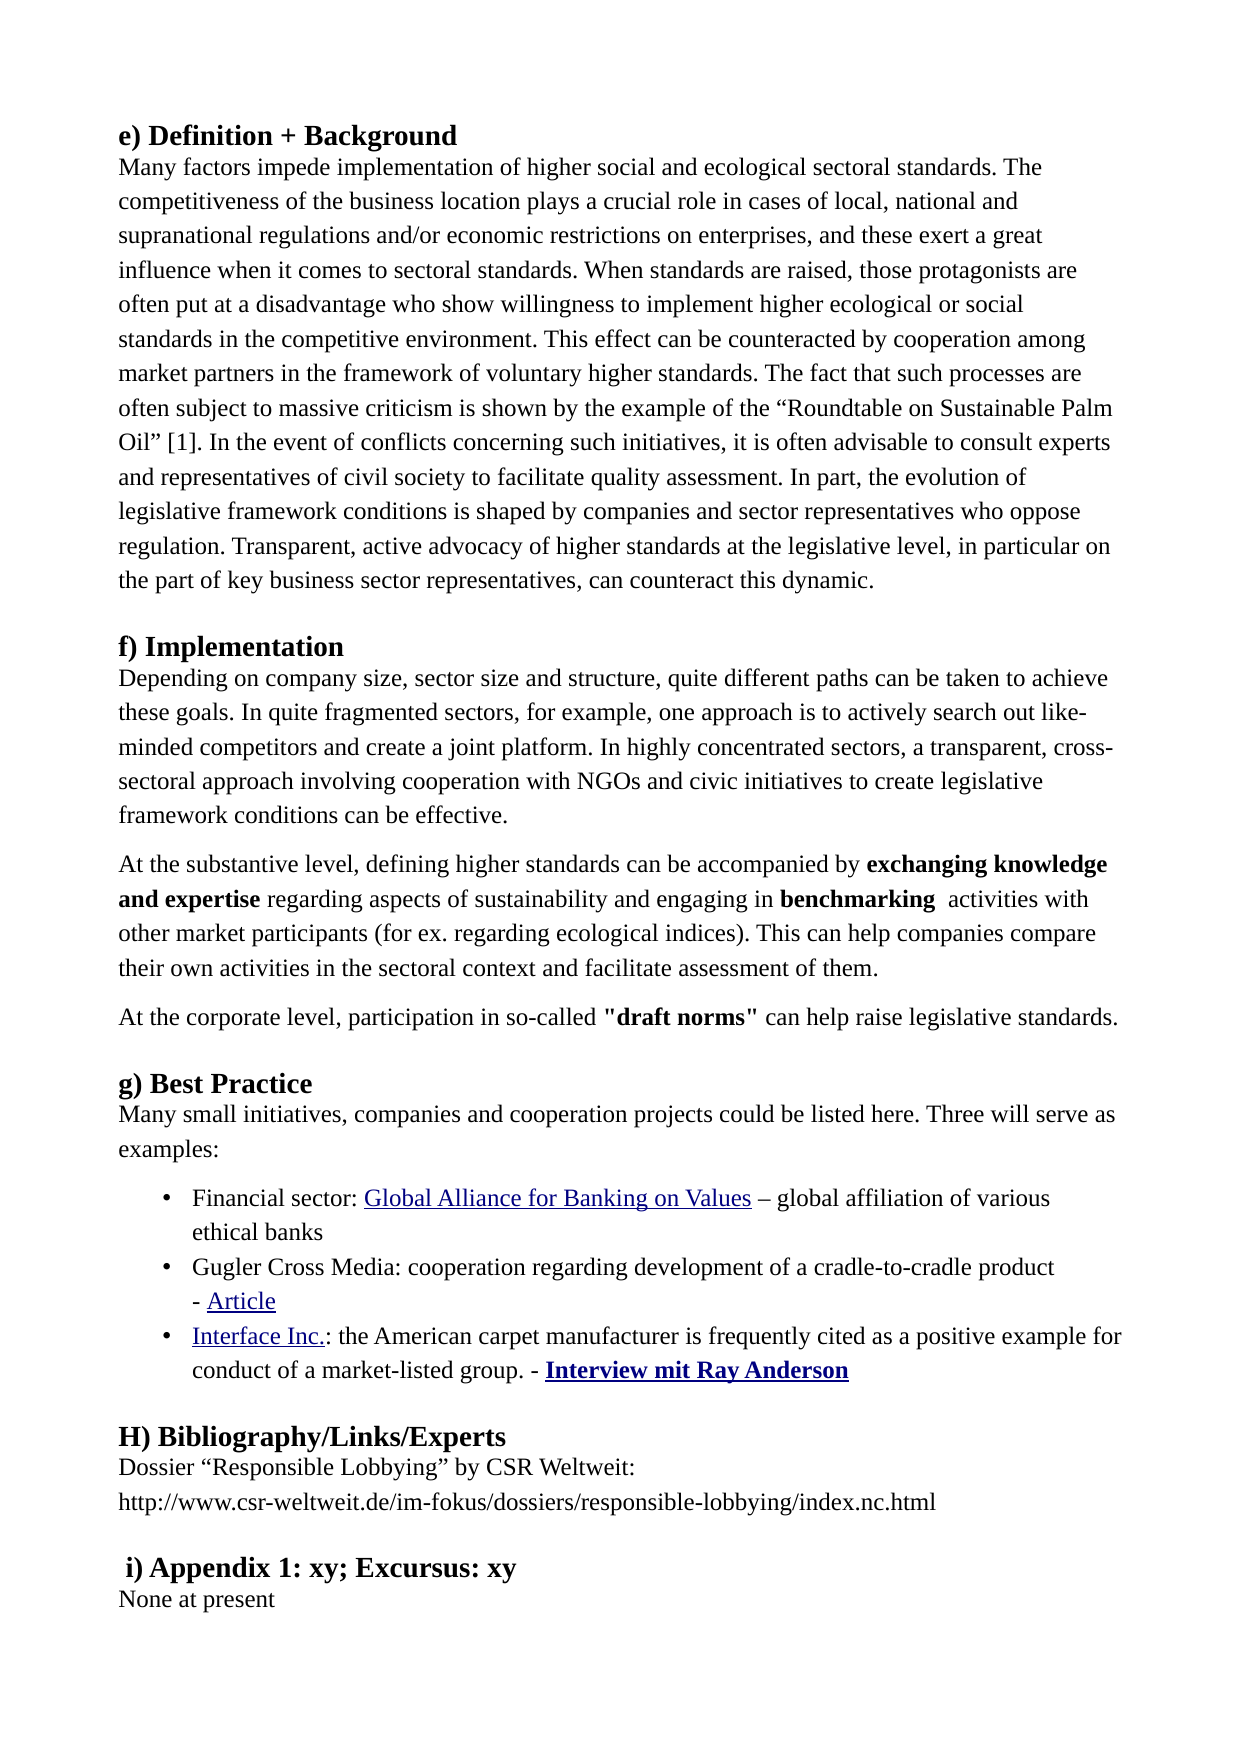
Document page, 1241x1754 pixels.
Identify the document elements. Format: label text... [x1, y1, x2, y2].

subtitle i) Appendix 1: xy; Excursus: xy [118, 1551, 1122, 1584]
text Depending on company size, sector size and structure, quite different paths can be taken to achieve these goals. In quite fragmented sectors, for example, one approach is to actively search out like-minded competitors and create a joint platform. In highly concentrated sectors, a transparent, cross-sectoral approach involving cooperation with NGOs and civic initiatives to create legislative framework conditions can be effective. [118, 663, 1122, 829]
subtitle H) Bibliography/Links/Experts [118, 1419, 1122, 1452]
text At the corporate level, participation in so-called "draft norms" can help raise legislative standards. [118, 1002, 1122, 1031]
text Many factors impede implementation of higher social and ecological sectoral standards. The competitiveness of the business location plays a crucial role in cases of local, national and supranational regulations and/or economic restrictions on enterprises, and these exert a great influence when it comes to sectoral standards. When standards are raised, those protagonists are often put at a disadvantage who show willingness to implement higher ecological or social standards in the competitive environment. This effect can be counteracted by cooperation among market partners in the framework of voluntary higher standards. The fact that such processes are often subject to massive criticism is shown by the example of the “Roundtable on Sustainable Palm Oil” [1]. In the event of conflicts concerning such initiatives, it is often advisable to consult experts and representatives of civil society to facilitate quality assessment. In part, the evolution of legislative framework conditions is shaped by companies and sector representatives who oppose regulation. Transparent, active advocacy of higher standards at the legislative level, in particular on the part of key business sector representatives, can counteract this dynamic. [118, 152, 1122, 594]
text None at present [118, 1584, 1122, 1613]
text At the substantive level, defining higher standards can be accompanied by exchanging knowledge and expertise regarding aspects of sustainability and engaging in benchmarking activities with other market participants (for ex. regarding ecological indices). This can help companies compare their own activities in the sectoral context and facilitate assessment of them. [118, 849, 1122, 982]
text Dossier “Responsible Lobbying” by CSR Weltweit: http://www.csr-weltweit.de/im-fokus/dossiers/responsible-lobbying/index.nc.html [118, 1452, 1122, 1516]
text Many small initiatives, companies and cooperation projects could be listed here. Three will serve as examples: [118, 1099, 1122, 1162]
list Gugler Cross Media: cooperation regarding development of a cradle-to-cradle product - Article [162, 1252, 1122, 1315]
subtitle f) Implementation [118, 629, 1122, 663]
list Interface Inc.: the American carpet manufacturer is frequently cited as a positive example for conduct of a market-listed group. - Interview mit Ray Anderson [162, 1321, 1122, 1384]
subtitle e) Definition + Background [118, 118, 1122, 152]
list Financial sector: Global Alliance for Banking on Values – global affiliation of various ethical banks [162, 1183, 1122, 1246]
subtitle g) Best Practice [118, 1066, 1122, 1099]
